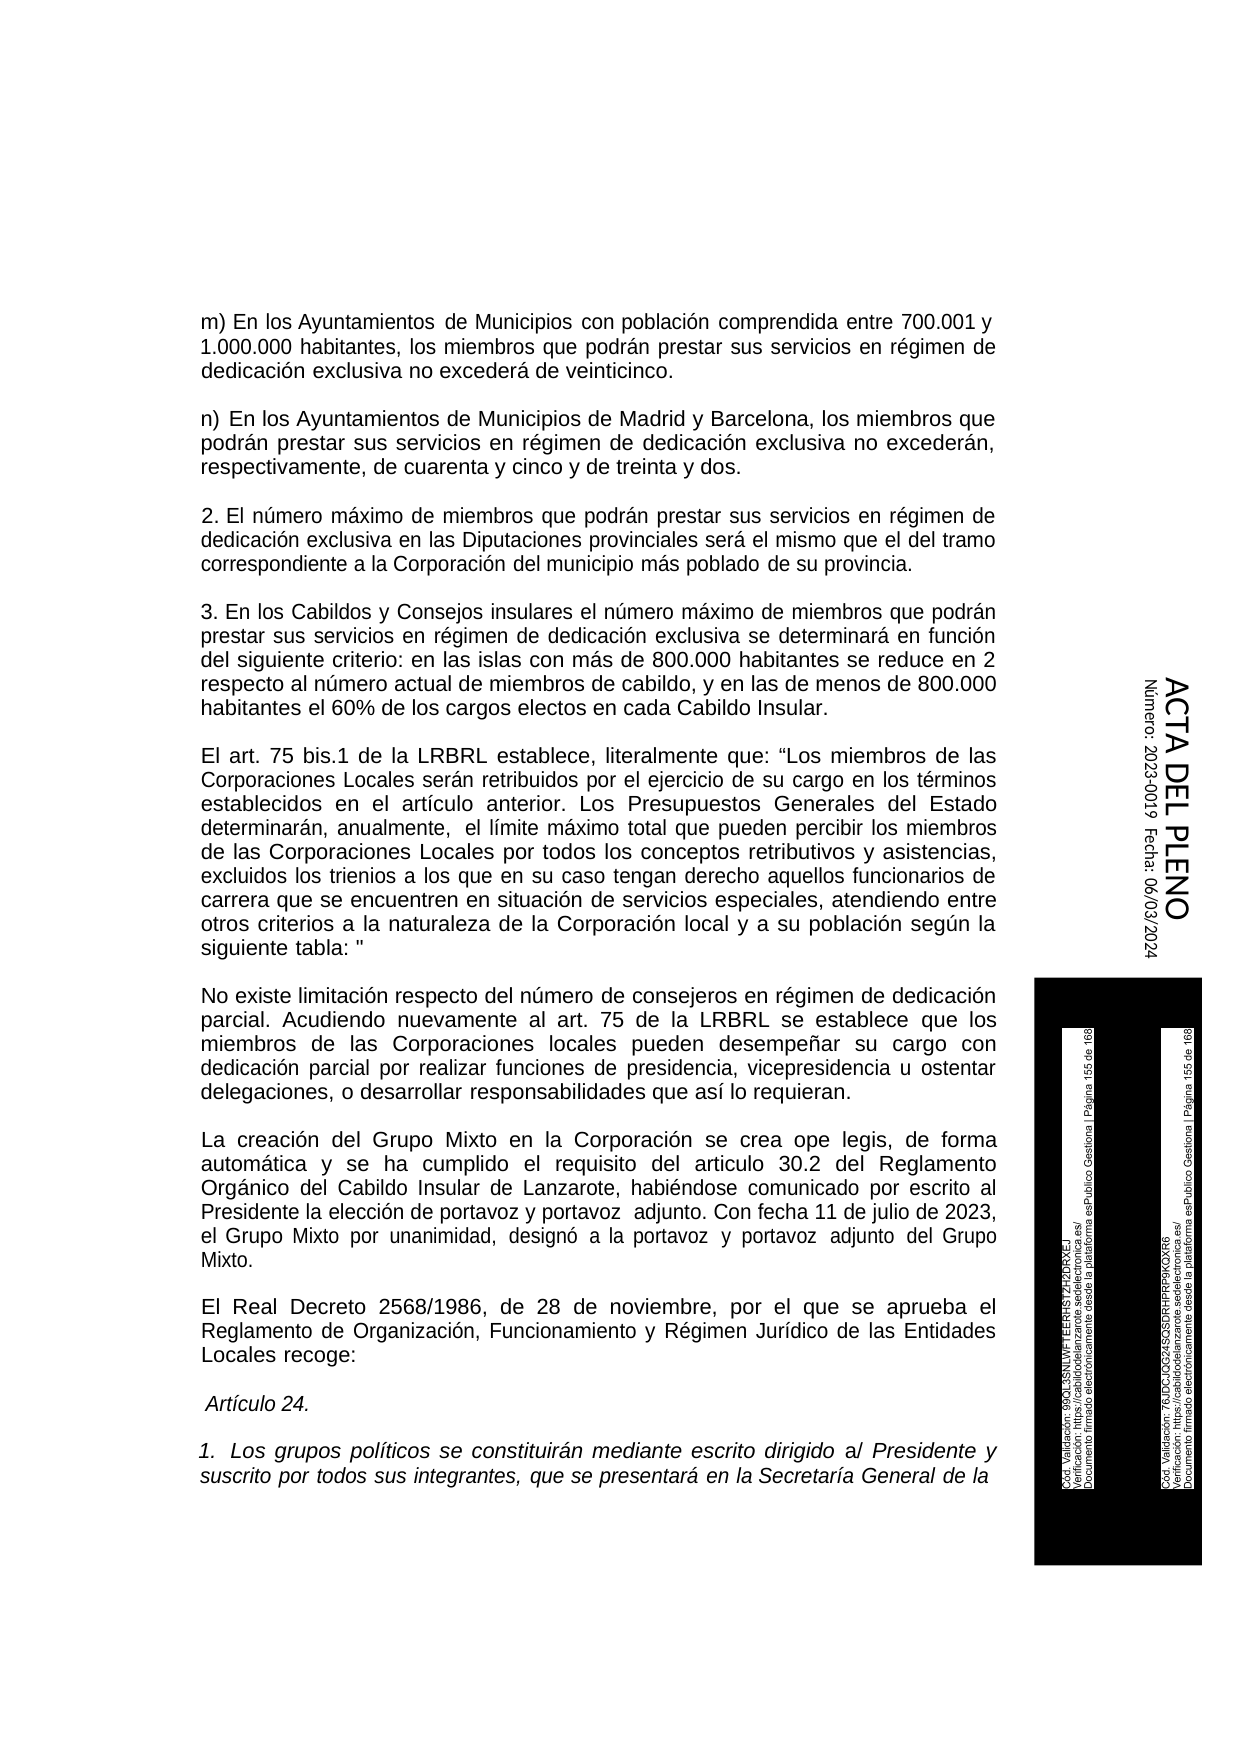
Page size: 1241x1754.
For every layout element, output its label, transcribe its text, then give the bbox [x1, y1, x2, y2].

list En los Ayuntamientos de Municipios de Madrid y Barcelona, los miembros que podrán prestar sus servicios en régimen de dedicación exclusiva no excederán, respectivamente, de cuarenta y cinco y de treinta y dos. [200, 408, 996, 479]
picture [1161, 1416, 1194, 1489]
list Los grupos políticos se constituirán mediante escrito dirigido a/ Presidente y suscrito por todos sus integrantes, que se presentará en la Secretaría General de la [198, 1439, 996, 1488]
picture [1062, 1028, 1094, 1391]
picture [1062, 1416, 1094, 1489]
picture [1161, 1028, 1194, 1391]
list En los Ayuntamientos de Municipios con población comprendida entre 700.001 y [200, 309, 1205, 334]
list ACTA DEL PLENO [1161, 677, 1196, 967]
text No existe limitación respecto del número de consejeros en régimen de dedicación parcial. Acudiendo nuevamente al art. 75 de la LRBRL se establece que los miembros de las Corporaciones locales pueden desempeñar su cargo con dedicación parcial por realizar funciones de presidencia, vicepresidencia u ostentar delegaciones, o desarrollar responsabilidades que así lo requieran. [200, 984, 997, 1104]
text El art. 75 bis.1 de la LRBRL establece, literalmente que: “Los miembros de las Corporaciones Locales serán retribuidos por el ejercicio de su cargo en los términos establecidos en el artículo anterior. Los Presupuestos Generales del Estado determinarán, anualmente, el límite máximo total que pueden percibir los miembros de las Corporaciones Locales por todos los conceptos retributivos y asistencias, excluidos los trienios a los que en su caso tengan derecho aquellos funcionarios de carrera que se encuentren en situación de servicios especiales, atendiendo entre otros criterios a la naturaleza de la Corporación local y a su población según la siguiente tabla: " [201, 744, 998, 960]
text La creación del Grupo Mixto en la Corporación se crea ope legis, de forma automática y se ha cumplido el requisito del articulo 30.2 del Reglamento Orgánico del Cabildo Insular de Lanzarote, habiéndose comunicado por escrito al Presidente la elección de portavoz y portavoz adjunto. Con fecha 11 de julio de 2023, el Grupo Mixto por unanimidad, designó a la portavoz y portavoz adjunto del Grupo Mixto. [201, 1128, 998, 1272]
text 1.000.000 habitantes, los miembros que podrán prestar sus servicios en régimen de dedicación exclusiva no excederá de veinticinco. [200, 335, 997, 383]
list Número: 2023-0019 Fecha: 06/03/2024 [1142, 679, 1161, 967]
list El número máximo de miembros que podrán prestar sus servicios en régimen de dedicación exclusiva en las Diputaciones provinciales será el mismo que el del tramo correspondiente a la Corporación del municipio más poblado de su provincia. [201, 504, 997, 576]
text El Real Decreto 2568/1986, de 28 de noviembre, por el que se aprueba el Reglamento de Organización, Funcionamiento y Régimen Jurídico de las Entidades Locales recoge: [201, 1296, 997, 1367]
list En los Cabildos y Consejos insulares el número máximo de miembros que podrán prestar sus servicios en régimen de dedicación exclusiva se determinará en función del siguiente criterio: en las islas con más de 800.000 habitantes se reduce en 2 respecto al número actual de miembros de cabildo, y en las de menos de 800.000 habitantes el 60% de los cargos electos en cada Cabildo Insular. [200, 601, 997, 720]
text Artículo 24. [205, 1391, 1205, 1416]
